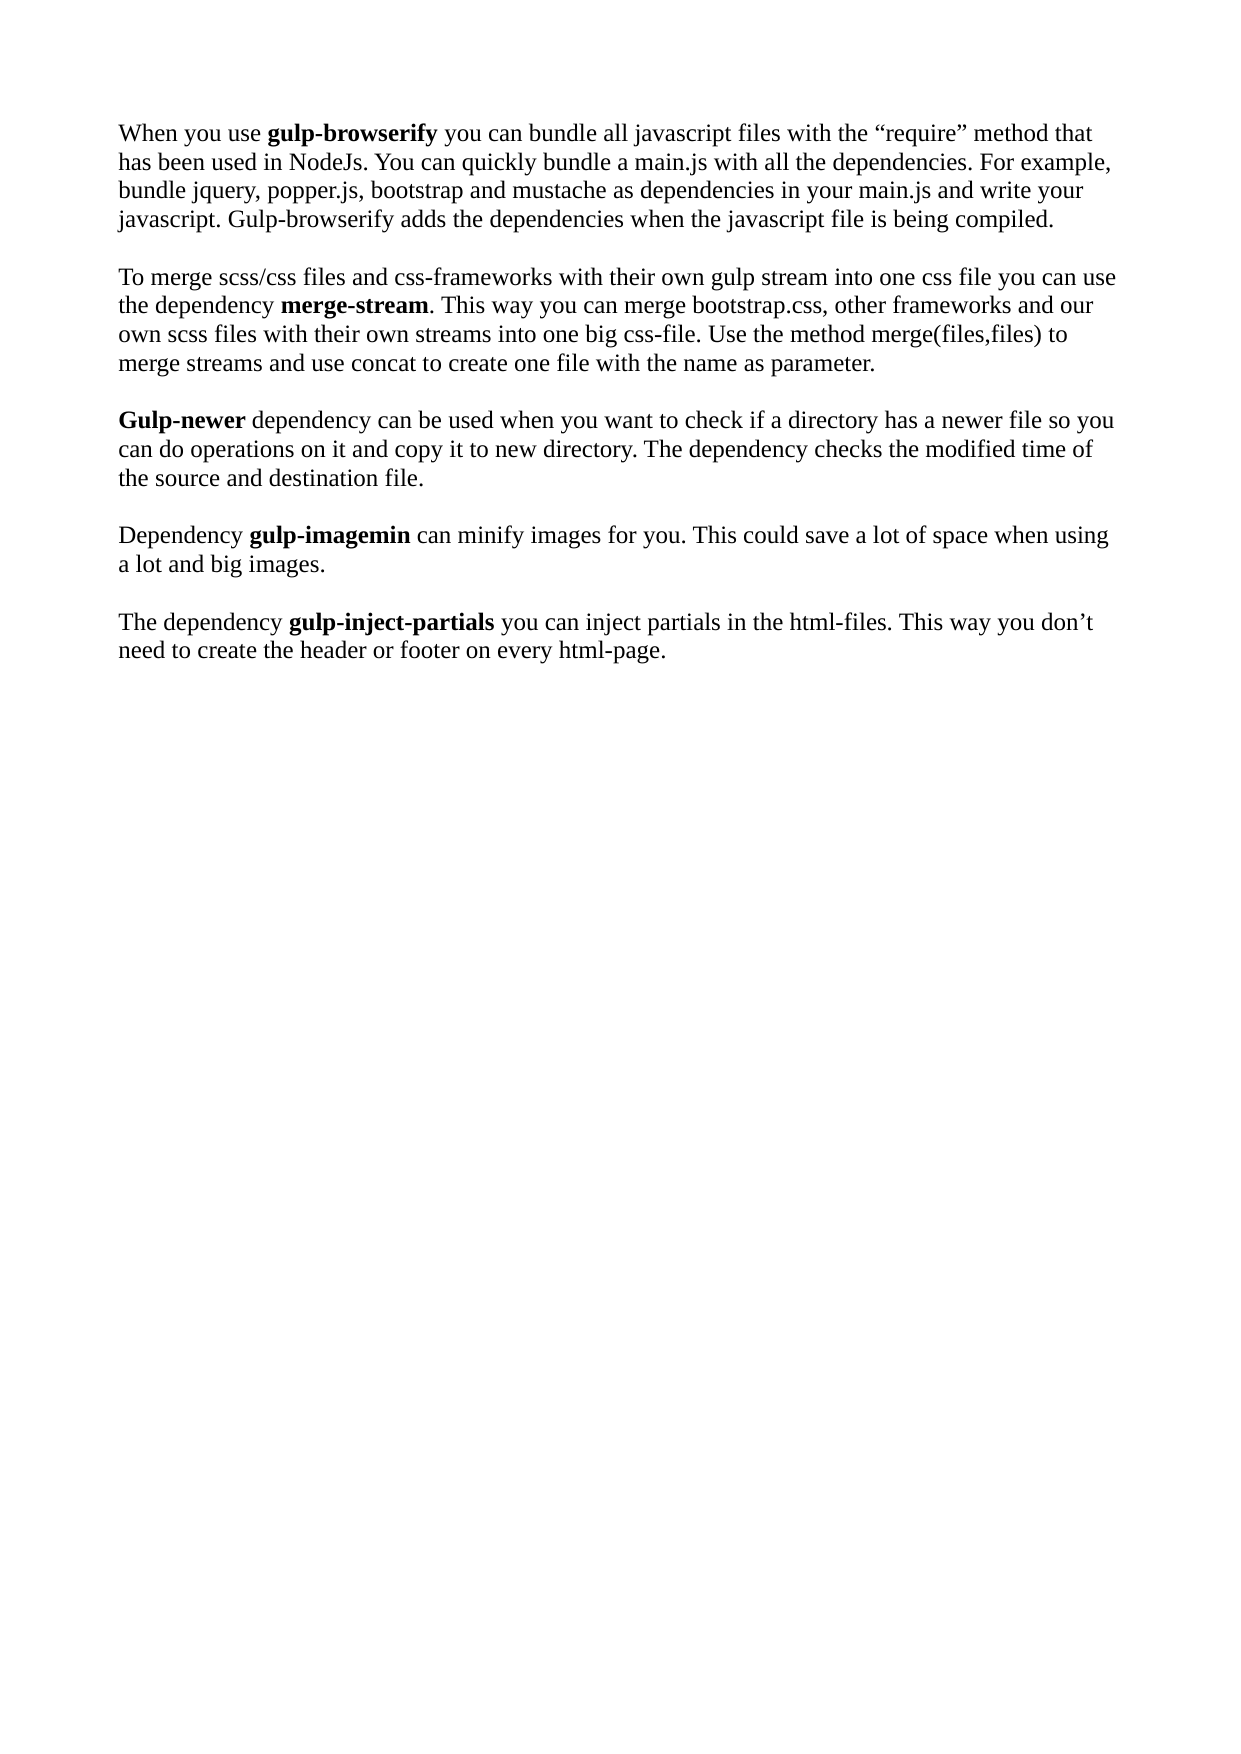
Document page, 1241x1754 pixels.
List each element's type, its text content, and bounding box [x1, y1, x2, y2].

text To merge scss/css files and css-frameworks with their own gulp stream into one css file you can use the dependency merge-stream. This way you can merge bootstrap.css, other frameworks and our own scss files with their own streams into one big css-file. Use the method merge(files,files) to merge streams and use concat to create one file with the name as parameter. [118, 262, 1122, 377]
text The dependency gulp-inject-partials you can inject partials in the html-files. This way you don’t need to create the header or footer on every html-page. [118, 607, 1122, 664]
text Dependency gulp-imagemin can minify images for you. This could save a lot of space when using a lot and big images. [118, 521, 1122, 578]
text When you use gulp-browserify you can bundle all javascript files with the “require” method that has been used in NodeJs. You can quickly bundle a main.js with all the dependencies. For example, bundle jquery, popper.js, bootstrap and mustache as dependencies in your main.js and write your javascript. Gulp-browserify adds the dependencies when the javascript file is being compiled. [118, 118, 1122, 233]
text Gulp-newer dependency can be used when you want to check if a directory has a newer file so you can do operations on it and copy it to new directory. The dependency checks the modified time of the source and destination file. [118, 406, 1122, 492]
